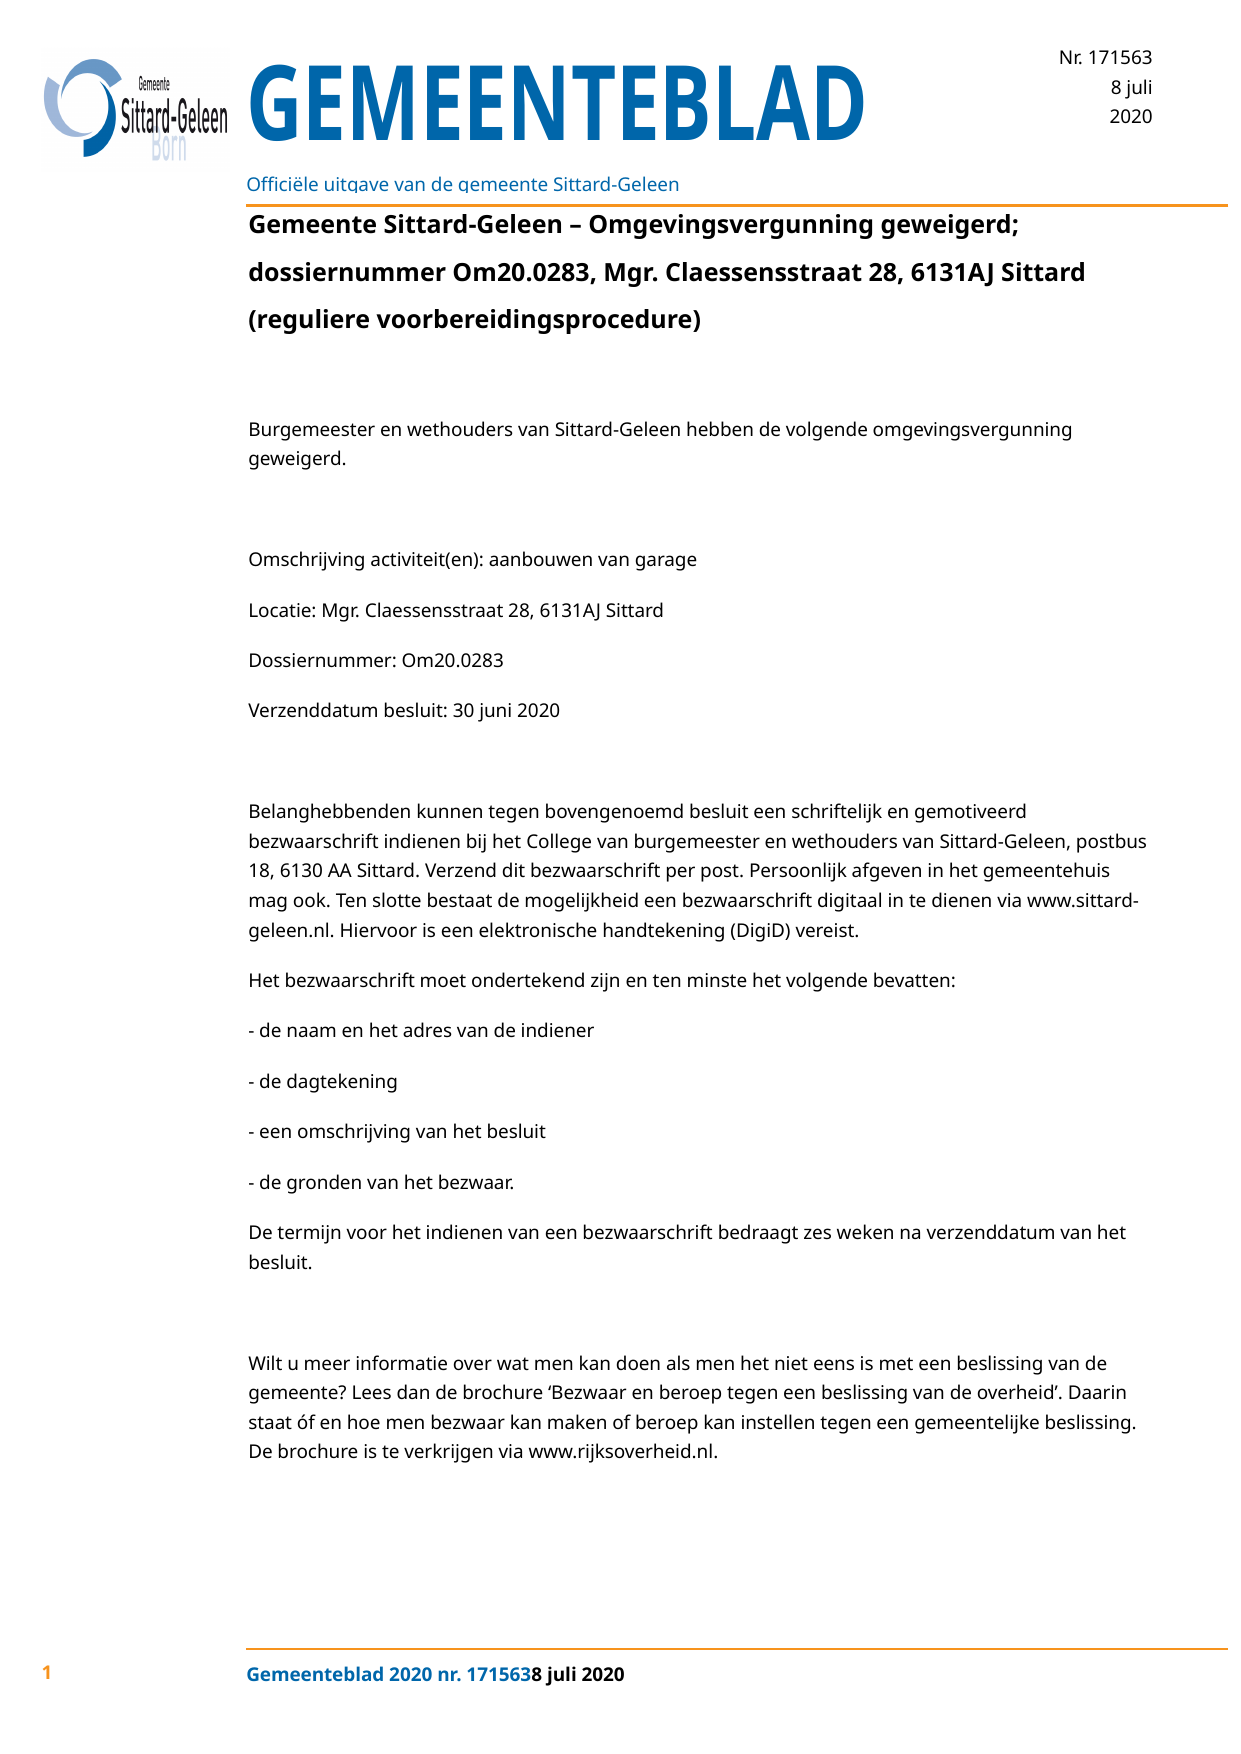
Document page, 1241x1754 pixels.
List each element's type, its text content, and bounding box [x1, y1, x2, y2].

text - de naam en het adres van de indiener [248, 1018, 1152, 1043]
text Omschrijving activiteit(en): aanbouwen van garage [248, 546, 1152, 572]
text - de gronden van het bezwaar. [248, 1169, 1152, 1194]
picture [41, 47, 231, 172]
text De termijn voor het indienen van een bezwaarschrift bedraagt zes weken na verzenddatum van het besluit. [248, 1219, 1152, 1274]
text - de dagtekening [248, 1068, 1152, 1094]
text Locatie: Mgr. Claessensstraat 28, 6131AJ Sittard [248, 597, 1152, 622]
text Dossiernummer: Om20.0283 [248, 647, 1152, 673]
text Wilt u meer informatie over wat men kan doen als men het niet eens is met een beslissing van de gemeente? Lees dan de brochure ‘Bezwaar en beroep tegen een beslissing van de overheid’. Daarin staat óf en hoe men bezwaar kan maken of beroep kan instellen tegen een gemeentelijke beslissing. De brochure is te verkrijgen via www.rijksoverheid.nl. [248, 1350, 1152, 1464]
text - een omschrijving van het besluit [248, 1118, 1152, 1144]
text Het bezwaarschrift moet ondertekend zijn en ten minste het volgende bevatten: [248, 967, 1152, 993]
text Belanghebbenden kunnen tegen bovengenoemd besluit een schriftelijk en gemotiveerd bezwaarschrift indienen bij het College van burgemeester en wethouders van Sittard-Geleen, postbus 18, 6130 AA Sittard. Verzend dit bezwaarschrift per post. Persoonlijk afgeven in het gemeentehuis mag ook. Ten slotte bestaat de mogelijkheid een bezwaarschrift digitaal in te dienen via www.sittard-geleen.nl. Hiervoor is een elektronische handtekening (DigiD) vereist. [248, 798, 1152, 942]
text Burgemeester en wethouders van Sittard-Geleen hebben de volgende omgevingsvergunning geweigerd. [248, 416, 1152, 471]
text Gemeente Sittard-Geleen – Omgevingsvergunning geweigerd; dossiernummer Om20.0283, Mgr. Claessensstraat 28, 6131AJ Sittard (reguliere voorbereidingsprocedure) [248, 207, 1152, 336]
text Verzenddatum besluit: 30 juni 2020 [248, 698, 1152, 723]
